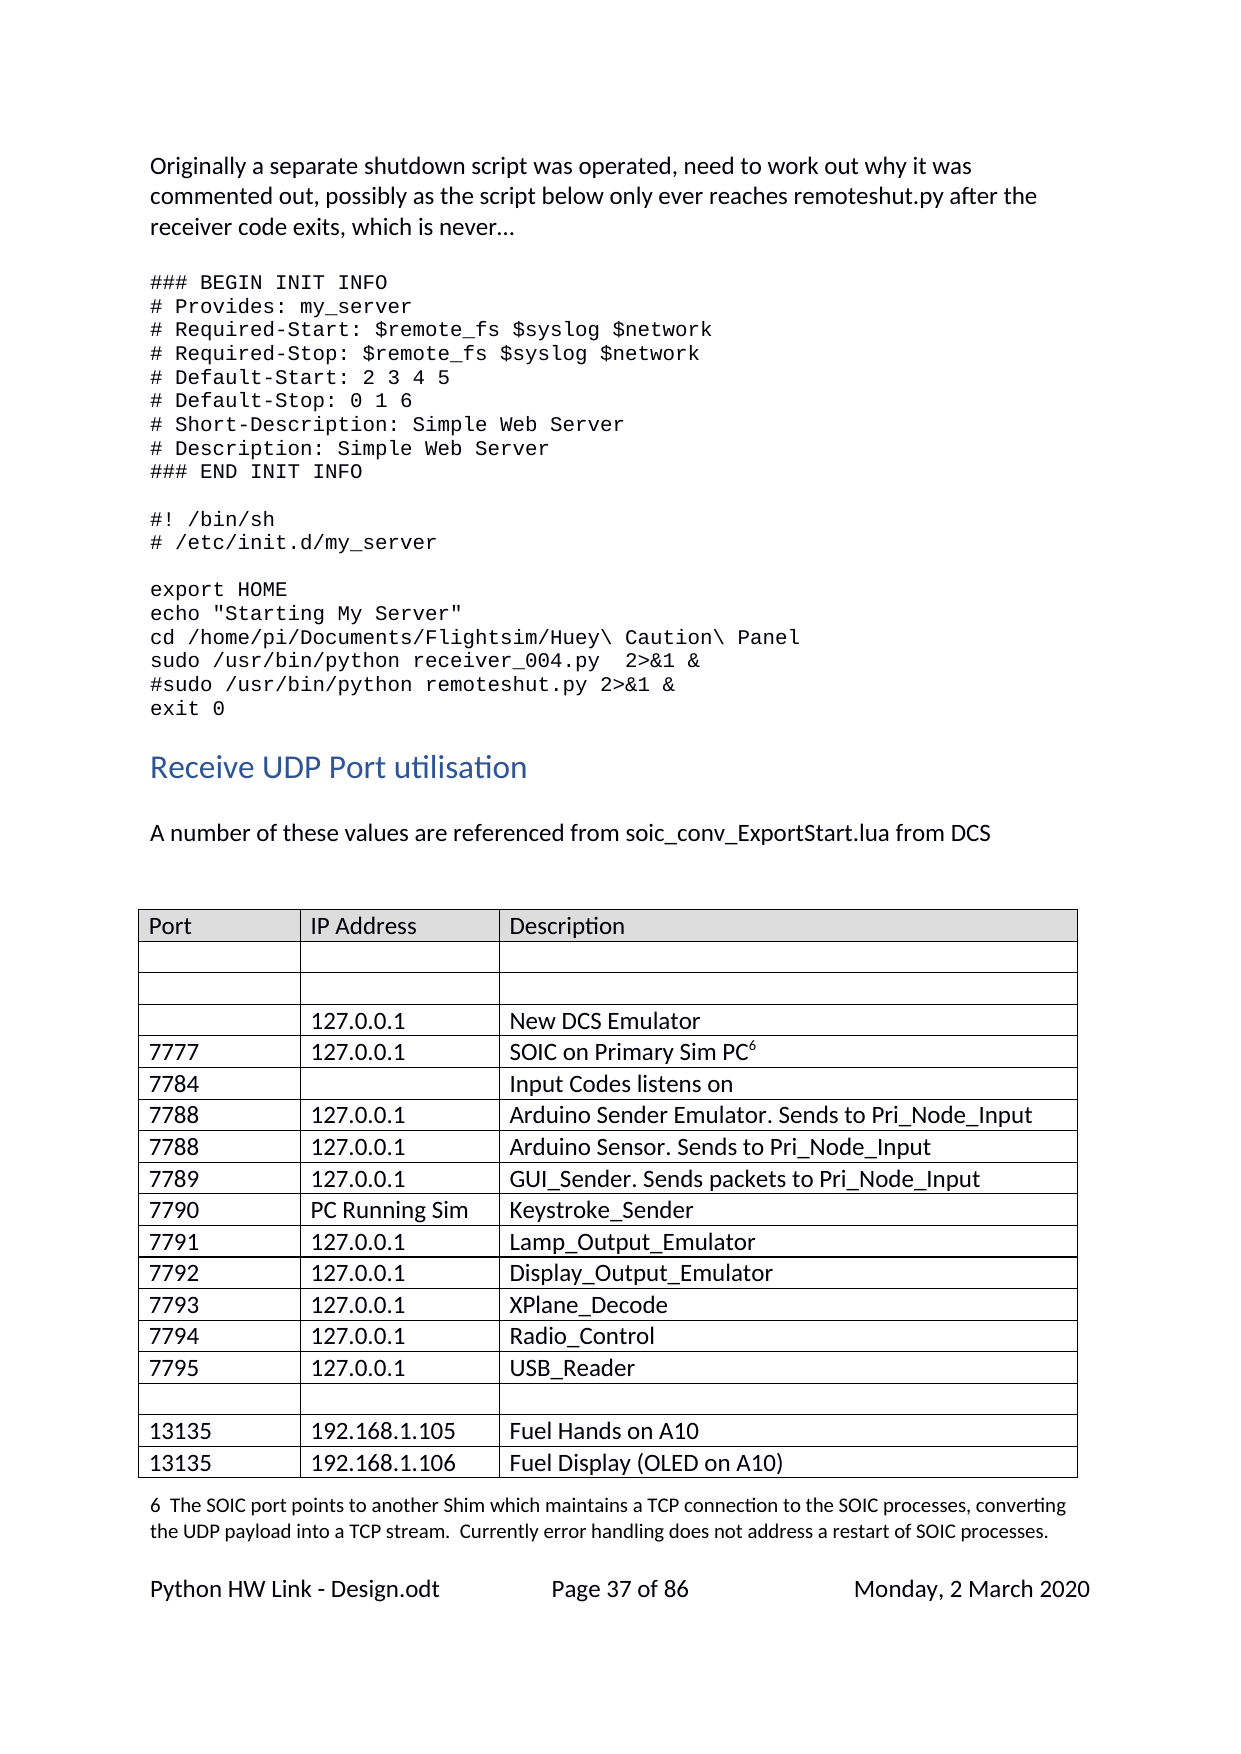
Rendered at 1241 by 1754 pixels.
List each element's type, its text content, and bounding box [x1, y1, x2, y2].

table_cell Input Codes listens on [500, 1068, 1077, 1098]
text # Short-Description: Simple Web Server [150, 414, 1090, 438]
table_cell PC Running Sim [301, 1194, 499, 1225]
text sudo /usr/bin/python receiver_004.py 2>&1 & [150, 650, 1090, 674]
table_cell 127.0.0.1 [301, 1163, 499, 1193]
table_header IP Address [301, 910, 499, 941]
table_cell 7792 [139, 1258, 300, 1288]
table_cell 13135 [139, 1447, 300, 1477]
table_cell SOIC on Primary Sim PC [500, 1036, 1077, 1067]
subtitle Receive UDP Port utilisation [150, 746, 1090, 787]
table_cell 7784 [139, 1068, 300, 1098]
text # Description: Simple Web Server [150, 438, 1090, 461]
table_cell 192.168.1.106 [301, 1447, 499, 1477]
table_cell 127.0.0.1 [301, 1005, 499, 1035]
text export HOME [150, 579, 1090, 603]
text ### END INIT INFO [150, 461, 1090, 485]
table_cell 7790 [139, 1194, 300, 1225]
table_cell 7789 [139, 1163, 300, 1193]
table_cell [500, 1384, 1077, 1414]
table_cell 127.0.0.1 [301, 1100, 499, 1130]
text # Default-Stop: 0 1 6 [150, 390, 1090, 414]
table_cell USB_Reader [500, 1352, 1077, 1383]
table_cell 127.0.0.1 [301, 1321, 499, 1351]
table_cell Fuel Display (OLED on A10) [500, 1447, 1077, 1477]
table_cell 13135 [139, 1415, 300, 1446]
table_cell 7788 [139, 1100, 300, 1130]
table_cell [139, 973, 300, 1004]
table_cell [139, 1384, 300, 1414]
table_cell GUI_Sender. Sends packets to Pri_Node_Input [500, 1163, 1077, 1193]
text echo "Starting My Server" [150, 603, 1090, 627]
text # Default-Start: 2 3 4 5 [150, 367, 1090, 390]
text Originally a separate shutdown script was operated, need to work out why it was commented out, possibly as the script below only ever reaches remoteshut.py after the receiver code exits, which is never… [150, 150, 1090, 242]
table_cell 127.0.0.1 [301, 1226, 499, 1256]
table_cell XPlane_Decode [500, 1289, 1077, 1319]
table_cell Radio_Control [500, 1321, 1077, 1351]
text A number of these values are referenced from soic_conv_ExportStart.lua from DCS [150, 818, 1090, 848]
table_cell 7788 [139, 1131, 300, 1162]
table_cell [301, 1068, 499, 1098]
table_cell 127.0.0.1 [301, 1036, 499, 1067]
table_cell [500, 942, 1077, 972]
table_cell 192.168.1.105 [301, 1415, 499, 1446]
text cd /home/pi/Documents/Flightsim/Huey\ Caution\ Panel [150, 627, 1090, 650]
table_cell Lamp_Output_Emulator [500, 1226, 1077, 1256]
table_cell 127.0.0.1 [301, 1258, 499, 1288]
table_cell [301, 973, 499, 1004]
table_cell 7794 [139, 1321, 300, 1351]
text # Required-Stop: $remote_fs $syslog $network [150, 343, 1090, 367]
table_cell [301, 1384, 499, 1414]
text ### BEGIN INIT INFO [150, 272, 1090, 296]
table_cell 127.0.0.1 [301, 1289, 499, 1319]
table_cell 7777 [139, 1036, 300, 1067]
table_cell Display_Output_Emulator [500, 1258, 1077, 1288]
text #sudo /usr/bin/python remoteshut.py 2>&1 & [150, 674, 1090, 698]
table_cell New DCS Emulator [500, 1005, 1077, 1035]
table_header Port [139, 910, 300, 941]
table_cell Arduino Sender Emulator. Sends to Pri_Node_Input [500, 1100, 1077, 1130]
table_cell [301, 942, 499, 972]
table_cell Fuel Hands on A10 [500, 1415, 1077, 1446]
table_cell 127.0.0.1 [301, 1131, 499, 1162]
table_cell [139, 942, 300, 972]
table_cell Keystroke_Sender [500, 1194, 1077, 1225]
table_header Description [500, 910, 1077, 941]
table_cell 7791 [139, 1226, 300, 1256]
table_cell Arduino Sensor. Sends to Pri_Node_Input [500, 1131, 1077, 1162]
text #! /bin/sh [150, 508, 1090, 532]
table_cell [139, 1005, 300, 1035]
table_cell 7795 [139, 1352, 300, 1383]
table_cell [500, 973, 1077, 1004]
text # /etc/init.d/my_server [150, 532, 1090, 556]
table_cell 7793 [139, 1289, 300, 1319]
table_cell 127.0.0.1 [301, 1352, 499, 1383]
text # Required-Start: $remote_fs $syslog $network [150, 319, 1090, 343]
text exit 0 [150, 698, 1090, 721]
text # Provides: my_server [150, 296, 1090, 319]
